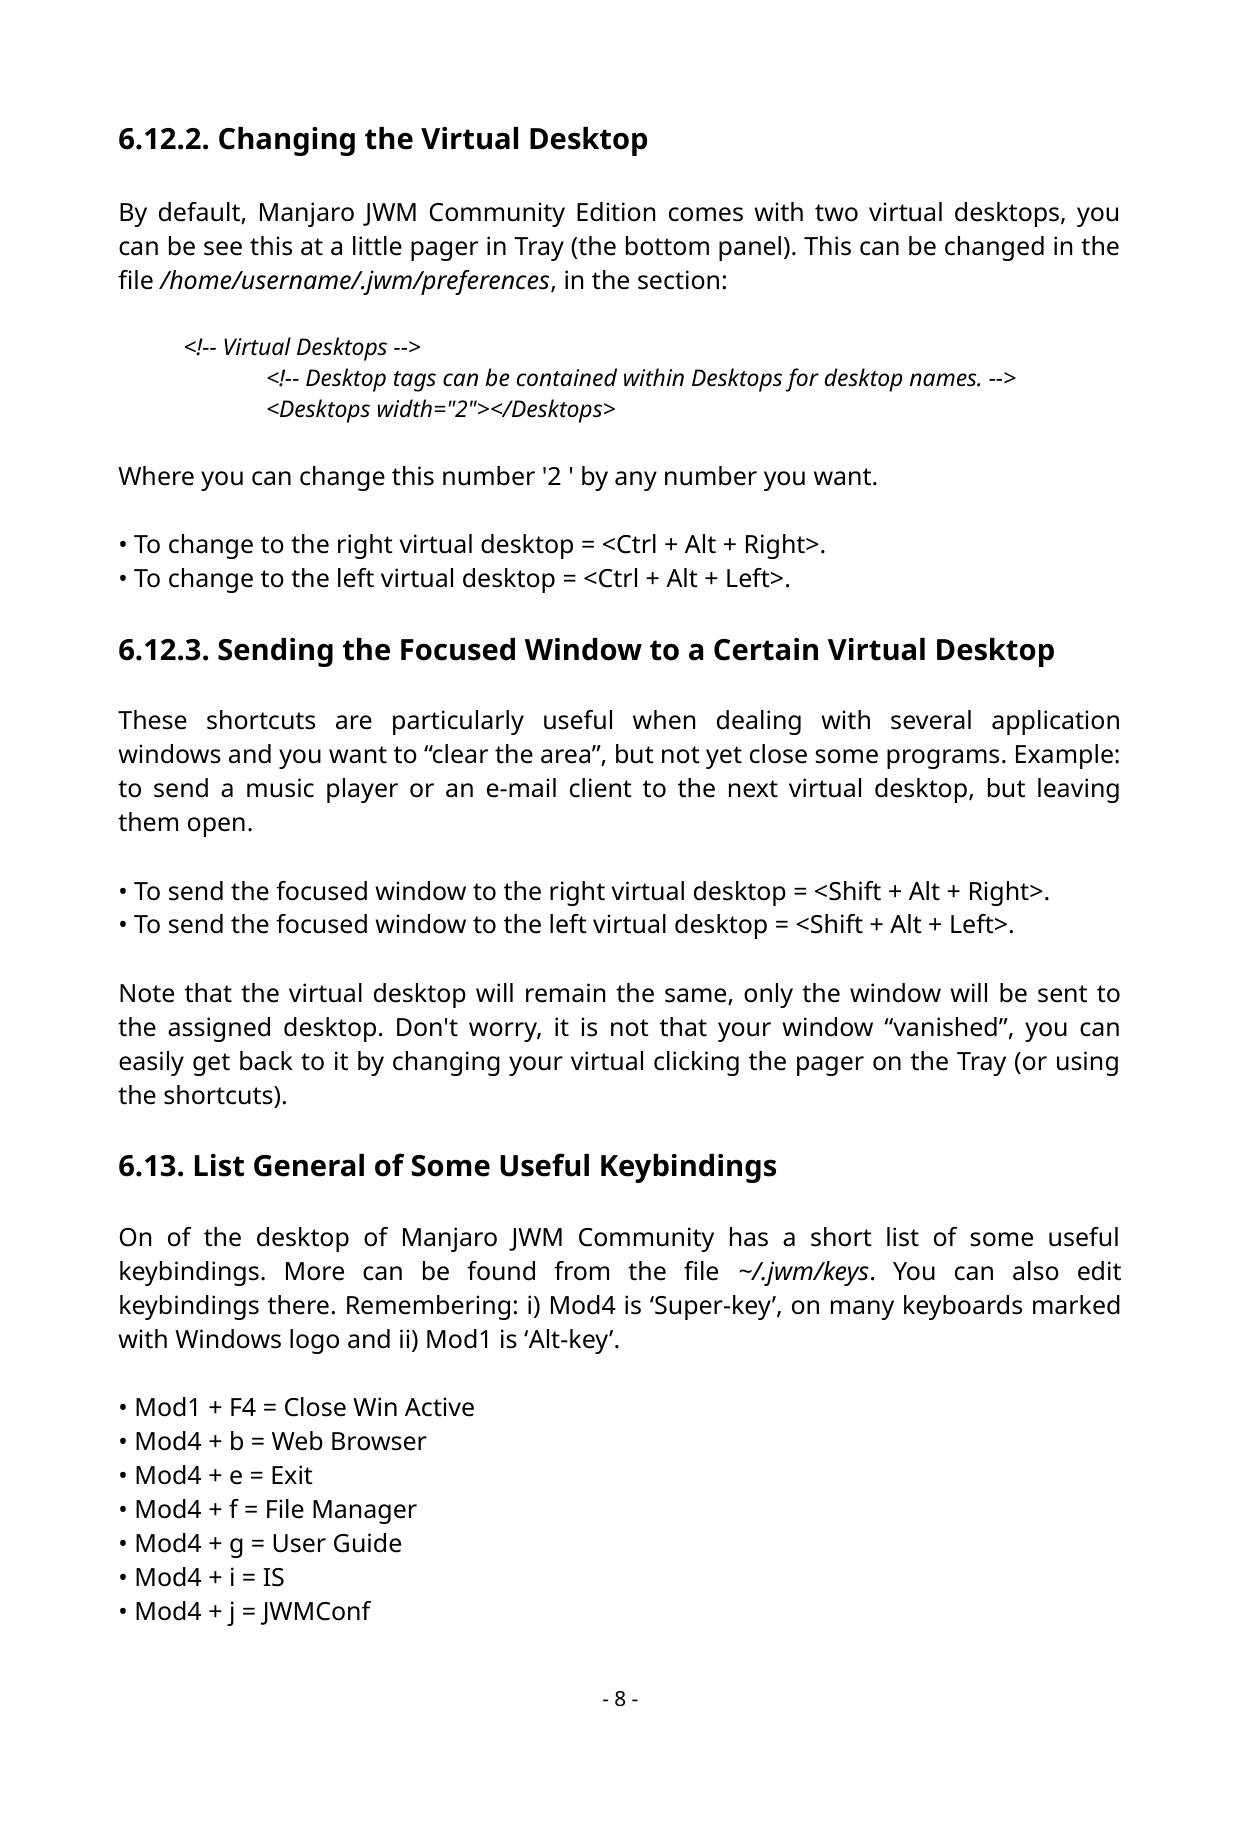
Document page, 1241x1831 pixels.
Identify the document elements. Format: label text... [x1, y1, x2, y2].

text <!-- Virtual Desktops --> [177, 331, 1122, 362]
text • Mod4 + e = Exit [118, 1458, 1122, 1492]
text • Mod4 + b = Web Browser [118, 1424, 1122, 1458]
text • To change to the right virtual desktop = <Ctrl + Alt + Right>. [118, 527, 1122, 561]
text These shortcuts are particularly useful when dealing with several application windows and you want to “clear the area”, but not yet close some programs. Example: to send a music player or an e-mail client to the next virtual desktop, but leaving them open. [118, 703, 1122, 839]
subtitle 6.12.3. Sending the Focused Window to a Certain Virtual Desktop [118, 629, 1122, 669]
text <!-- Desktop tags can be contained within Desktops for desktop names. --> [177, 362, 1122, 393]
text • To send the focused window to the left virtual desktop = <Shift + Alt + Left>. [118, 907, 1122, 941]
subtitle 6.13. List General of Some Useful Keybindings [118, 1146, 1122, 1185]
text • Mod4 + j = JWMConf [118, 1594, 1122, 1628]
subtitle 6.12.2. Changing the Virtual Desktop [118, 118, 1122, 158]
text • To change to the left virtual desktop = <Ctrl + Alt + Left>. [118, 561, 1122, 595]
text • To send the focused window to the right virtual desktop = <Shift + Alt + Right>. [118, 873, 1122, 907]
text By default, Manjaro JWM Community Edition comes with two virtual desktops, you can be see this at a little pager in Tray (the bottom panel). This can be changed in the file /home/username/.jwm/preferences, in the section: [118, 195, 1122, 297]
text • Mod4 + f = File Manager [118, 1492, 1122, 1526]
text <Desktops width="2"></Desktops> [177, 393, 1122, 425]
text • Mod1 + F4 = Close Win Active [118, 1390, 1122, 1424]
text Note that the virtual desktop will remain the same, only the window will be sent to the assigned desktop. Don't worry, it is not that your window “vanished”, you can easily get back to it by changing your virtual clicking the pager on the Tray (or using the shortcuts). [118, 975, 1122, 1112]
text On of the desktop of Manjaro JWM Community has a short list of some useful keybindings. More can be found from the file ~/.jwm/keys. You can also edit keybindings there. Remembering: i) Mod4 is ‘Super-key’, on many keyboards marked with Windows logo and ii) Mod1 is ‘Alt-key’. [118, 1219, 1122, 1356]
text • Mod4 + i = IS [118, 1560, 1122, 1594]
text Where you can change this number '2 ' by any number you want. [118, 459, 1122, 493]
text • Mod4 + g = User Guide [118, 1526, 1122, 1560]
